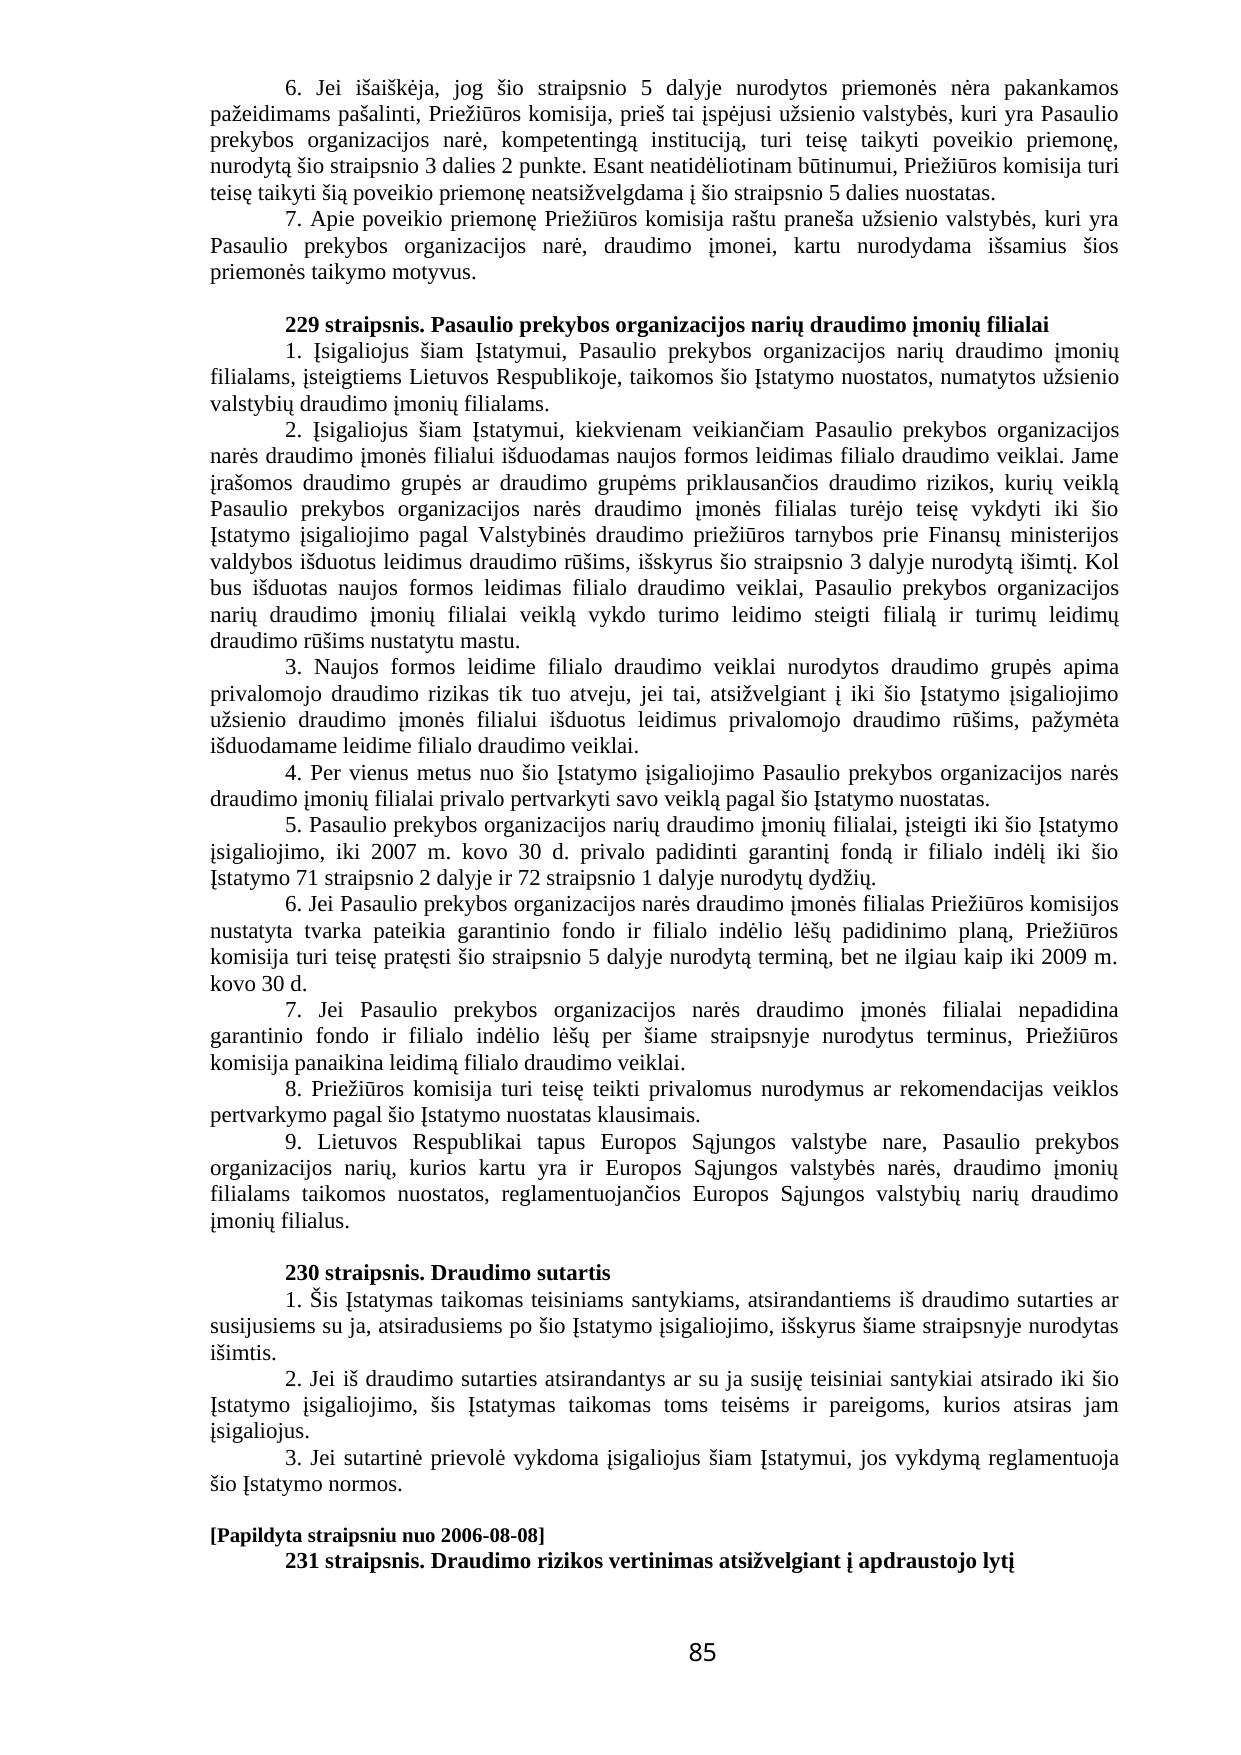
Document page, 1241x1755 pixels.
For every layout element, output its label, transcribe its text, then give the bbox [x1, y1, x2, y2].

text 6. Jei Pasaulio prekybos organizacijos narės draudimo įmonės filialas Priežiūros komisijos nustatyta tvarka pateikia garantinio fondo ir filialo indėlio lėšų padidinimo planą, Priežiūros komisija turi teisę pratęsti šio straipsnio 5 dalyje nurodytą terminą, bet ne ilgiau kaip iki 2009 m. kovo 30 d. [210, 891, 1120, 996]
text 5. Pasaulio prekybos organizacijos narių draudimo įmonių filialai, įsteigti iki šio Įstatymo įsigaliojimo, iki 2007 m. kovo 30 d. privalo padidinti garantinį fondą ir filialo indėlį iki šio Įstatymo 71 straipsnio 2 dalyje ir 72 straipsnio 1 dalyje nurodytų dydžių. [210, 811, 1120, 891]
text 3. Naujos formos leidime filialo draudimo veiklai nurodytos draudimo grupės apima privalomojo draudimo rizikas tik tuo atveju, jei tai, atsižvelgiant į iki šio Įstatymo įsigaliojimo užsienio draudimo įmonės filialui išduotus leidimus privalomojo draudimo rūšims, pažymėta išduodamame leidime filialo draudimo veiklai. [210, 653, 1120, 759]
text 7. Jei Pasaulio prekybos organizacijos narės draudimo įmonės filialai nepadidina garantinio fondo ir filialo indėlio lėšų per šiame straipsnyje nurodytus terminus, Priežiūros komisija panaikina leidimą filialo draudimo veiklai. [210, 996, 1120, 1075]
text 2. Jei iš draudimo sutarties atsirandantys ar su ja susiję teisiniai santykiai atsirado iki šio Įstatymo įsigaliojimo, šis Įstatymas taikomas toms teisėms ir pareigoms, kurios atsiras jam įsigaliojus. [210, 1365, 1120, 1444]
text 229 straipsnis. Pasaulio prekybos organizacijos narių draudimo įmonių filialai [285, 311, 1120, 337]
text 7. Apie poveikio priemonę Priežiūros komisija raštu praneša užsienio valstybės, kuri yra Pasaulio prekybos organizacijos narė, draudimo įmonei, kartu nurodydama išsamius šios priemonės taikymo motyvus. [210, 205, 1120, 284]
text 230 straipsnis. Draudimo sutartis [210, 1259, 1120, 1286]
text 6. Jei išaiškėja, jog šio straipsnio 5 dalyje nurodytos priemonės nėra pakankamos pažeidimams pašalinti, Priežiūros komisija, prieš tai įspėjusi užsienio valstybės, kuri yra Pasaulio prekybos organizacijos narė, kompetentingą instituciją, turi teisę taikyti poveikio priemonę, nurodytą šio straipsnio 3 dalies 2 punkte. Esant neatidėliotinam būtinumui, Priežiūros komisija turi teisę taikyti šią poveikio priemonę neatsižvelgdama į šio straipsnio 5 dalies nuostatas. [210, 73, 1120, 205]
text 4. Per vienus metus nuo šio Įstatymo įsigaliojimo Pasaulio prekybos organizacijos narės draudimo įmonių filialai privalo pertvarkyti savo veiklą pagal šio Įstatymo nuostatas. [210, 759, 1120, 811]
text 2. Įsigaliojus šiam Įstatymui, kiekvienam veikiančiam Pasaulio prekybos organizacijos narės draudimo įmonės filialui išduodamas naujos formos leidimas filialo draudimo veiklai. Jame įrašomos draudimo grupės ar draudimo grupėms priklausančios draudimo rizikos, kurių veiklą Pasaulio prekybos organizacijos narės draudimo įmonės filialas turėjo teisę vykdyti iki šio Įstatymo įsigaliojimo pagal Valstybinės draudimo priežiūros tarnybos prie Finansų ministerijos valdybos išduotus leidimus draudimo rūšims, išskyrus šio straipsnio 3 dalyje nurodytą išimtį. Kol bus išduotas naujos formos leidimas filialo draudimo veiklai, Pasaulio prekybos organizacijos narių draudimo įmonių filialai veiklą vykdo turimo leidimo steigti filialą ir turimų leidimų draudimo rūšims nustatytu mastu. [210, 416, 1120, 653]
text 1. Šis Įstatymas taikomas teisiniams santykiams, atsirandantiems iš draudimo sutarties ar susijusiems su ja, atsiradusiems po šio Įstatymo įsigaliojimo, išskyrus šiame straipsnyje nurodytas išimtis. [210, 1286, 1120, 1365]
text 3. Jei sutartinė prievolė vykdoma įsigaliojus šiam Įstatymui, jos vykdymą reglamentuoja šio Įstatymo normos. [210, 1444, 1120, 1497]
text 8. Priežiūros komisija turi teisę teikti privalomus nurodymus ar rekomendacijas veiklos pertvarkymo pagal šio Įstatymo nuostatas klausimais. [210, 1075, 1120, 1128]
text 231 straipsnis. Draudimo rizikos vertinimas atsižvelgiant į apdraustojo lytį [210, 1547, 1120, 1573]
text 1. Įsigaliojus šiam Įstatymui, Pasaulio prekybos organizacijos narių draudimo įmonių filialams, įsteigtiems Lietuvos Respublikoje, taikomos šio Įstatymo nuostatos, numatytos užsienio valstybių draudimo įmonių filialams. [210, 337, 1120, 416]
text 9. Lietuvos Respublikai tapus Europos Sąjungos valstybe nare, Pasaulio prekybos organizacijos narių, kurios kartu yra ir Europos Sąjungos valstybės narės, draudimo įmonių filialams taikomos nuostatos, reglamentuojančios Europos Sąjungos valstybių narių draudimo įmonių filialus. [210, 1128, 1120, 1233]
text [Papildyta straipsniu nuo 2006-08-08] [210, 1523, 1120, 1547]
